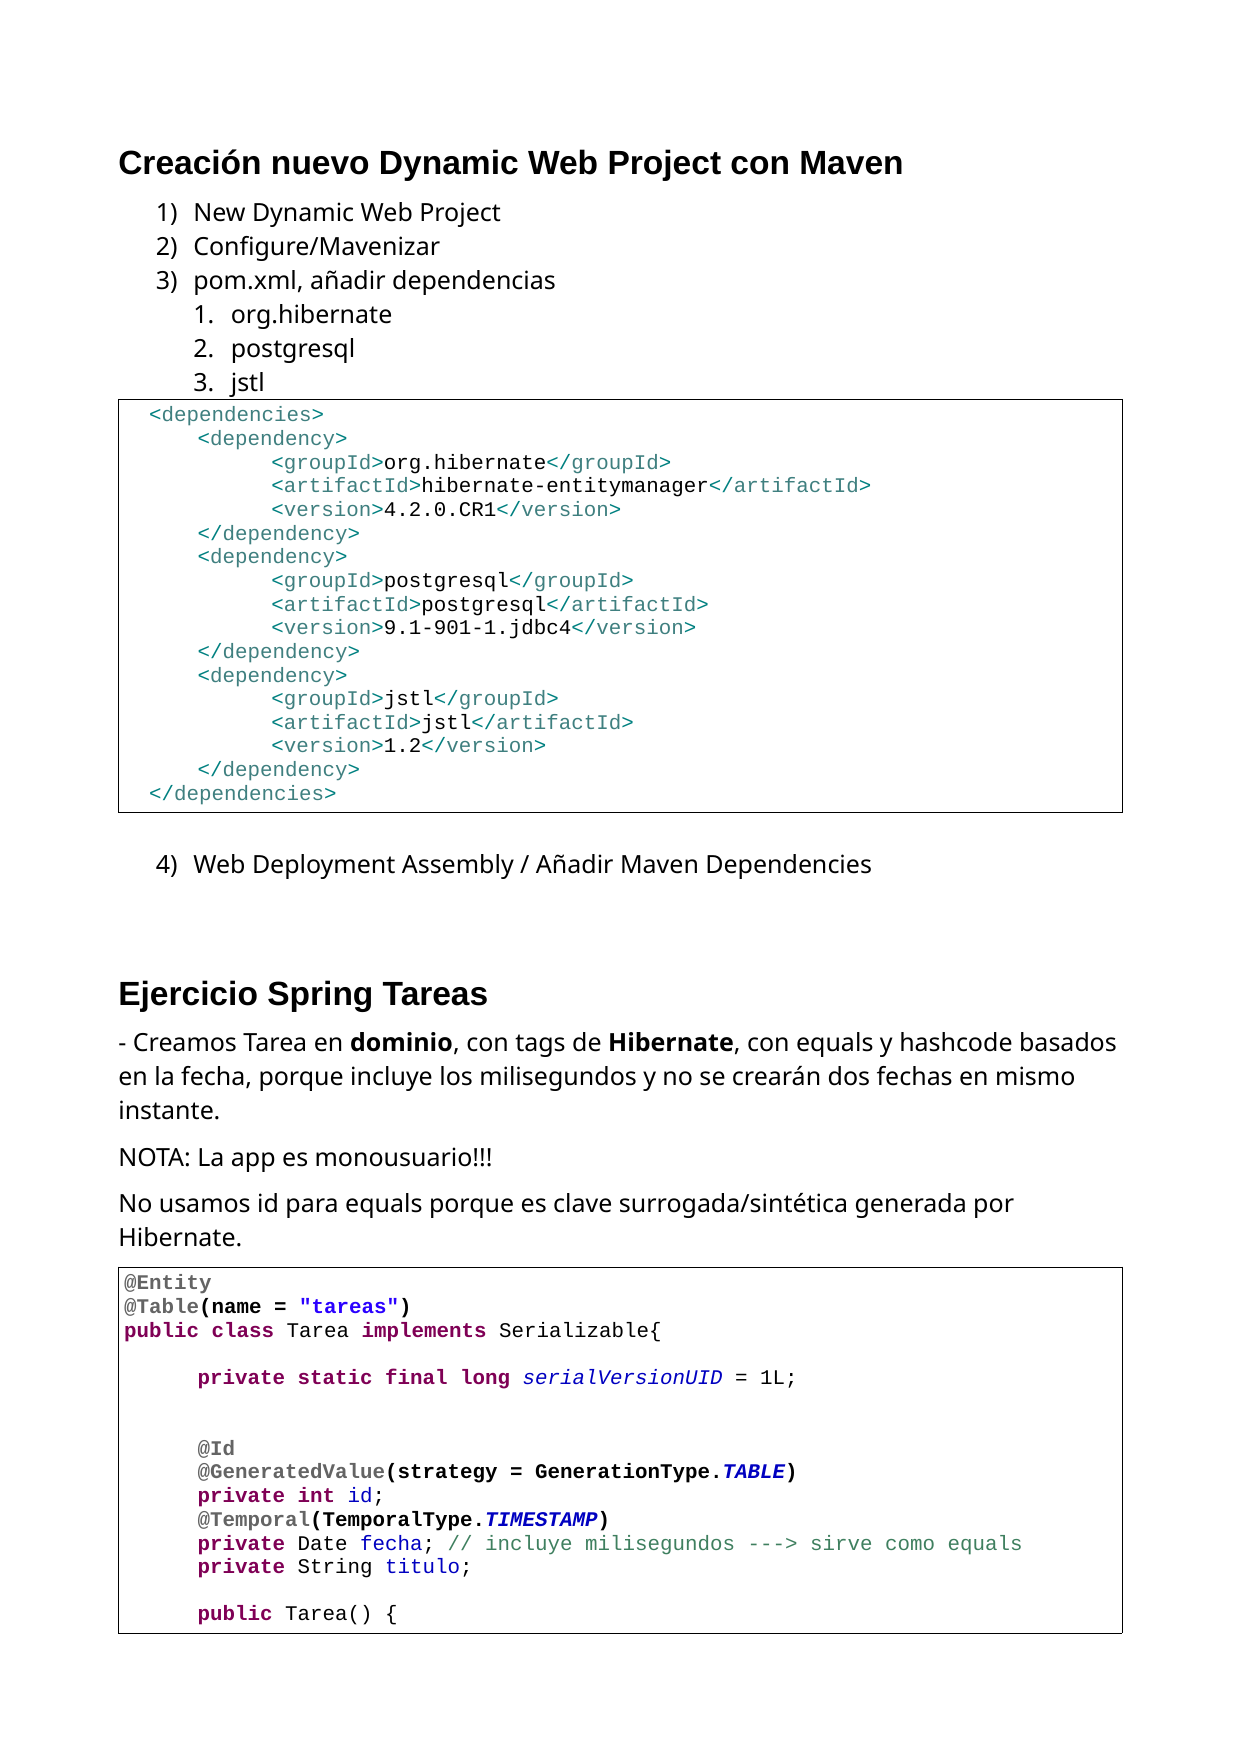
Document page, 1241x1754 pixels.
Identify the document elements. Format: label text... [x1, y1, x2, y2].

subtitle Creación nuevo Dynamic Web Project con Maven [118, 143, 1122, 182]
list postgresql [193, 331, 1122, 364]
list pom.xml, añadir dependencias [156, 262, 1122, 296]
text - Creamos Tarea en dominio, con tags de Hibernate, con equals y hashcode basados en la fecha, porque incluye los milisegundos y no se crearán dos fechas en mismo instante. [118, 1025, 1122, 1127]
list New Dynamic Web Project [156, 194, 1122, 228]
table_header <dependencies> <dependency> <groupId>org.hibernate</groupId> <artifactId>hibernate-entitymanager</artifactId> <version>4.2.0.CR1</version> </dependency> <dependency> <groupId>postgresql</groupId> <artifactId>postgresql</artifactId> <version>9.1-901-1.jdbc4</version> </dependency> <dependency> <groupId>jstl</groupId> <artifactId>jstl</artifactId> <version>1.2</version> </dependency> </dependencies> [119, 400, 1122, 812]
text NOTA: La app es monousuario!!! [118, 1139, 1122, 1173]
list jstl [193, 364, 1122, 399]
list Configure/Mavenizar [156, 228, 1122, 262]
text No usamos id para equals porque es clave surrogada/sintética generada por Hibernate. [118, 1186, 1122, 1254]
list Web Deployment Assembly / Añadir Maven Dependencies [156, 846, 1122, 880]
table_header @Entity @Table(name = "tareas") public class Tarea implements Serializable{ private static final long serialVersionUID = 1L; @Id @GeneratedValue(strategy = GenerationType.TABLE) private int id; @Temporal(TemporalType.TIMESTAMP) private Date fecha; // incluye milisegundos ---> sirve como equals private String titulo; public Tarea() { [119, 1268, 1122, 1633]
subtitle Ejercicio Spring Tareas [118, 973, 1122, 1012]
list org.hibernate [193, 296, 1122, 331]
